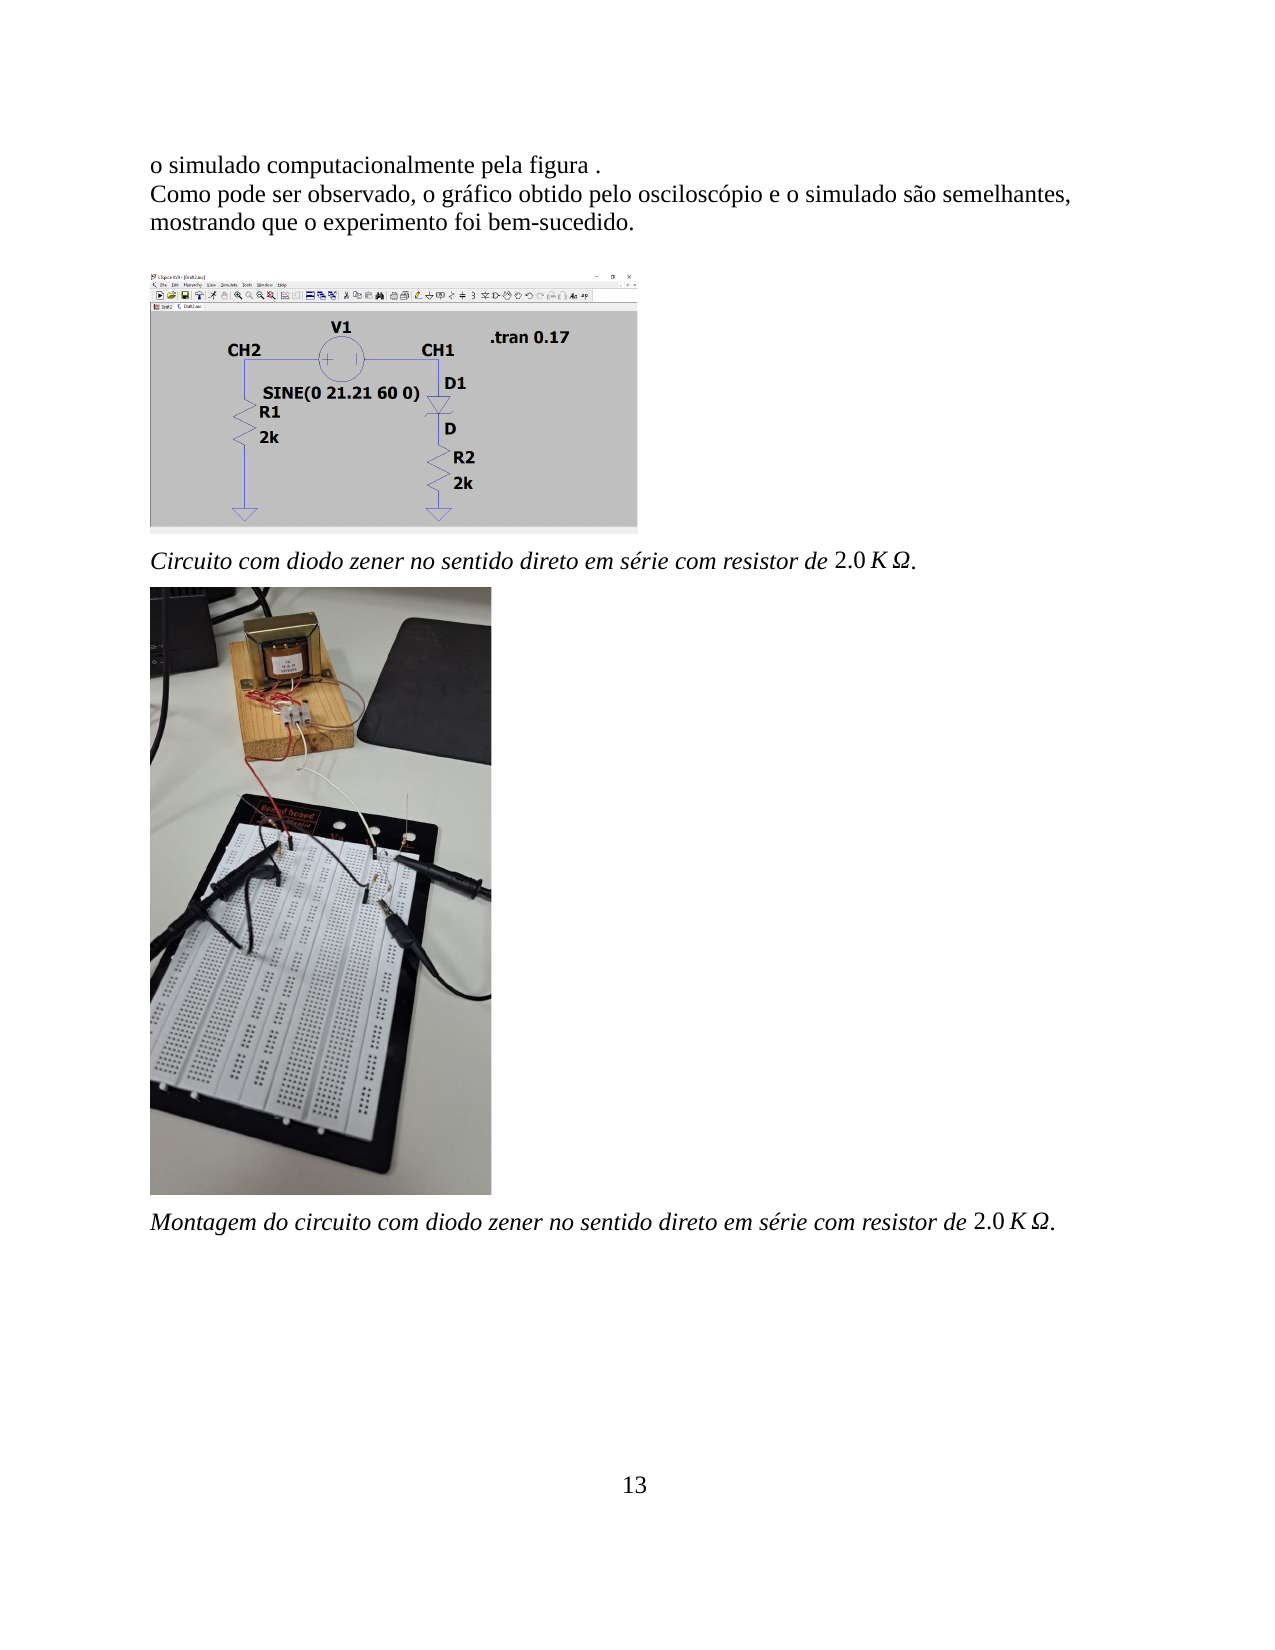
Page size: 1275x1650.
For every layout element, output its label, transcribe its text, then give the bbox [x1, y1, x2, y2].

text o simulado computacionalmente pela figura . Como pode ser observado, o gráfico obtido pelo osciloscópio e o simulado são semelhantes, mostrando que o experimento foi bem-sucedido. [150, 150, 1125, 265]
picture [150, 273, 638, 534]
text Circuito com diodo zener no sentido direto em série com resistor de . [150, 546, 1125, 575]
text Montagem do circuito com diodo zener no sentido direto em série com resistor de . [150, 1207, 1125, 1235]
picture [150, 587, 492, 1195]
